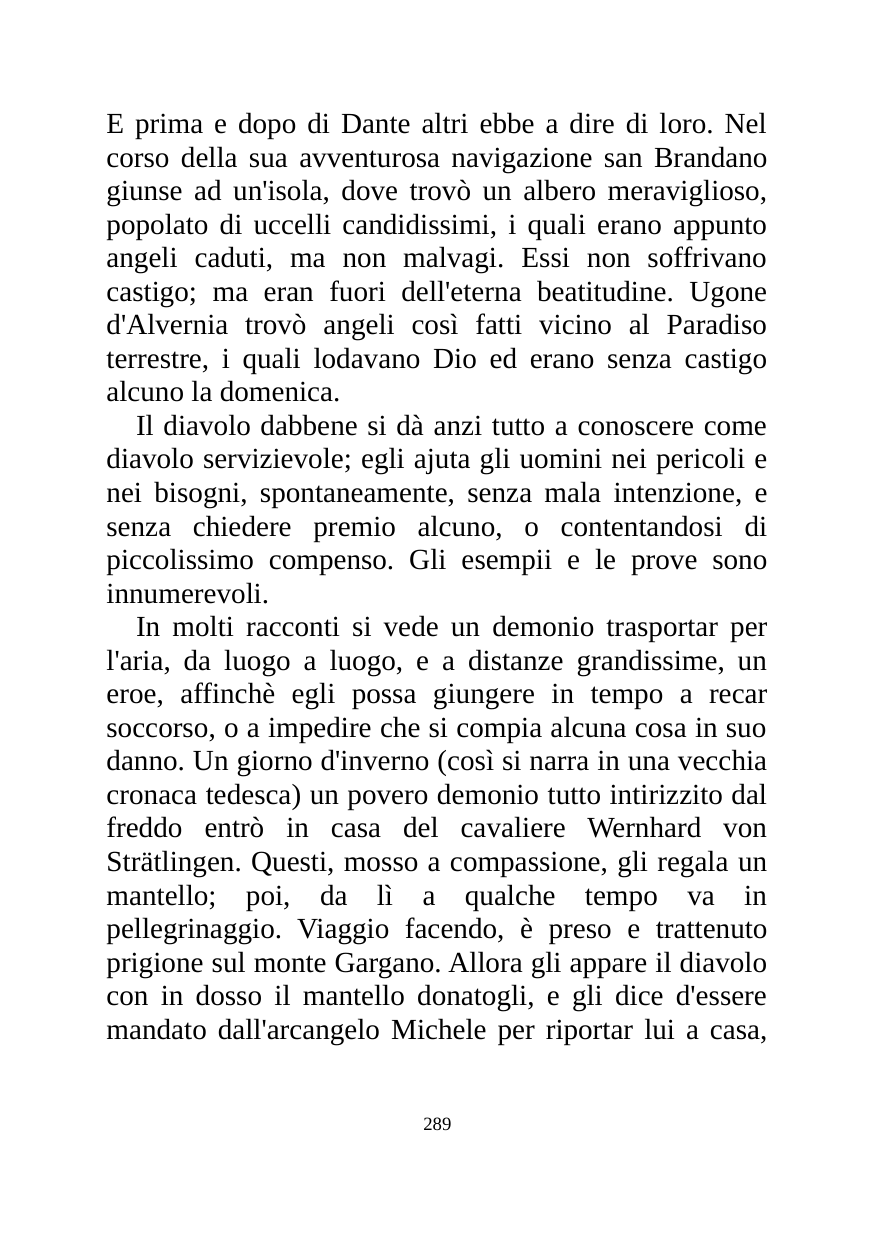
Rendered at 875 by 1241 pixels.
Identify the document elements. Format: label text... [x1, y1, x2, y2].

text Il diavolo dabbene si dà anzi tutto a conoscere come diavolo servizievole; egli ajuta gli uomini nei pericoli e nei bisogni, spontaneamente, senza mala intenzione, e senza chiedere premio alcuno, o contentandosi di piccolissimo compenso. Gli esempii e le prove sono innumerevoli. [106, 408, 768, 609]
text In molti racconti si vede un demonio trasportar per l'aria, da luogo a luogo, e a distanze grandissime, un eroe, affinchè egli possa giungere in tempo a recar soccorso, o a impedire che si compia alcuna cosa in suo danno. Un giorno d'inverno (così si narra in una vecchia cronaca tedesca) un povero demonio tutto intirizzito dal freddo entrò in casa del cavaliere Wernhard von Strätlingen. Questi, mosso a compassione, gli regala un mantello; poi, da lì a qualche tempo va in pellegrinaggio. Viaggio facendo, è preso e trattenuto prigione sul monte Gargano. Allora gli appare il diavolo con in dosso il mantello donatogli, e gli dice d'essere mandato dall'arcangelo Michele per riportar lui a casa, [106, 609, 768, 1045]
text E prima e dopo di Dante altri ebbe a dire di loro. Nel corso della sua avventurosa navigazione san Brandano giunse ad un'isola, dove trovò un albero meraviglioso, popolato di uccelli candidissimi, i quali erano appunto angeli caduti, ma non malvagi. Essi non soffrivano castigo; ma eran fuori dell'eterna beatitudine. Ugone d'Alvernia trovò angeli così fatti vicino al Paradiso terrestre, i quali lodavano Dio ed erano senza castigo alcuno la domenica. [106, 106, 768, 408]
